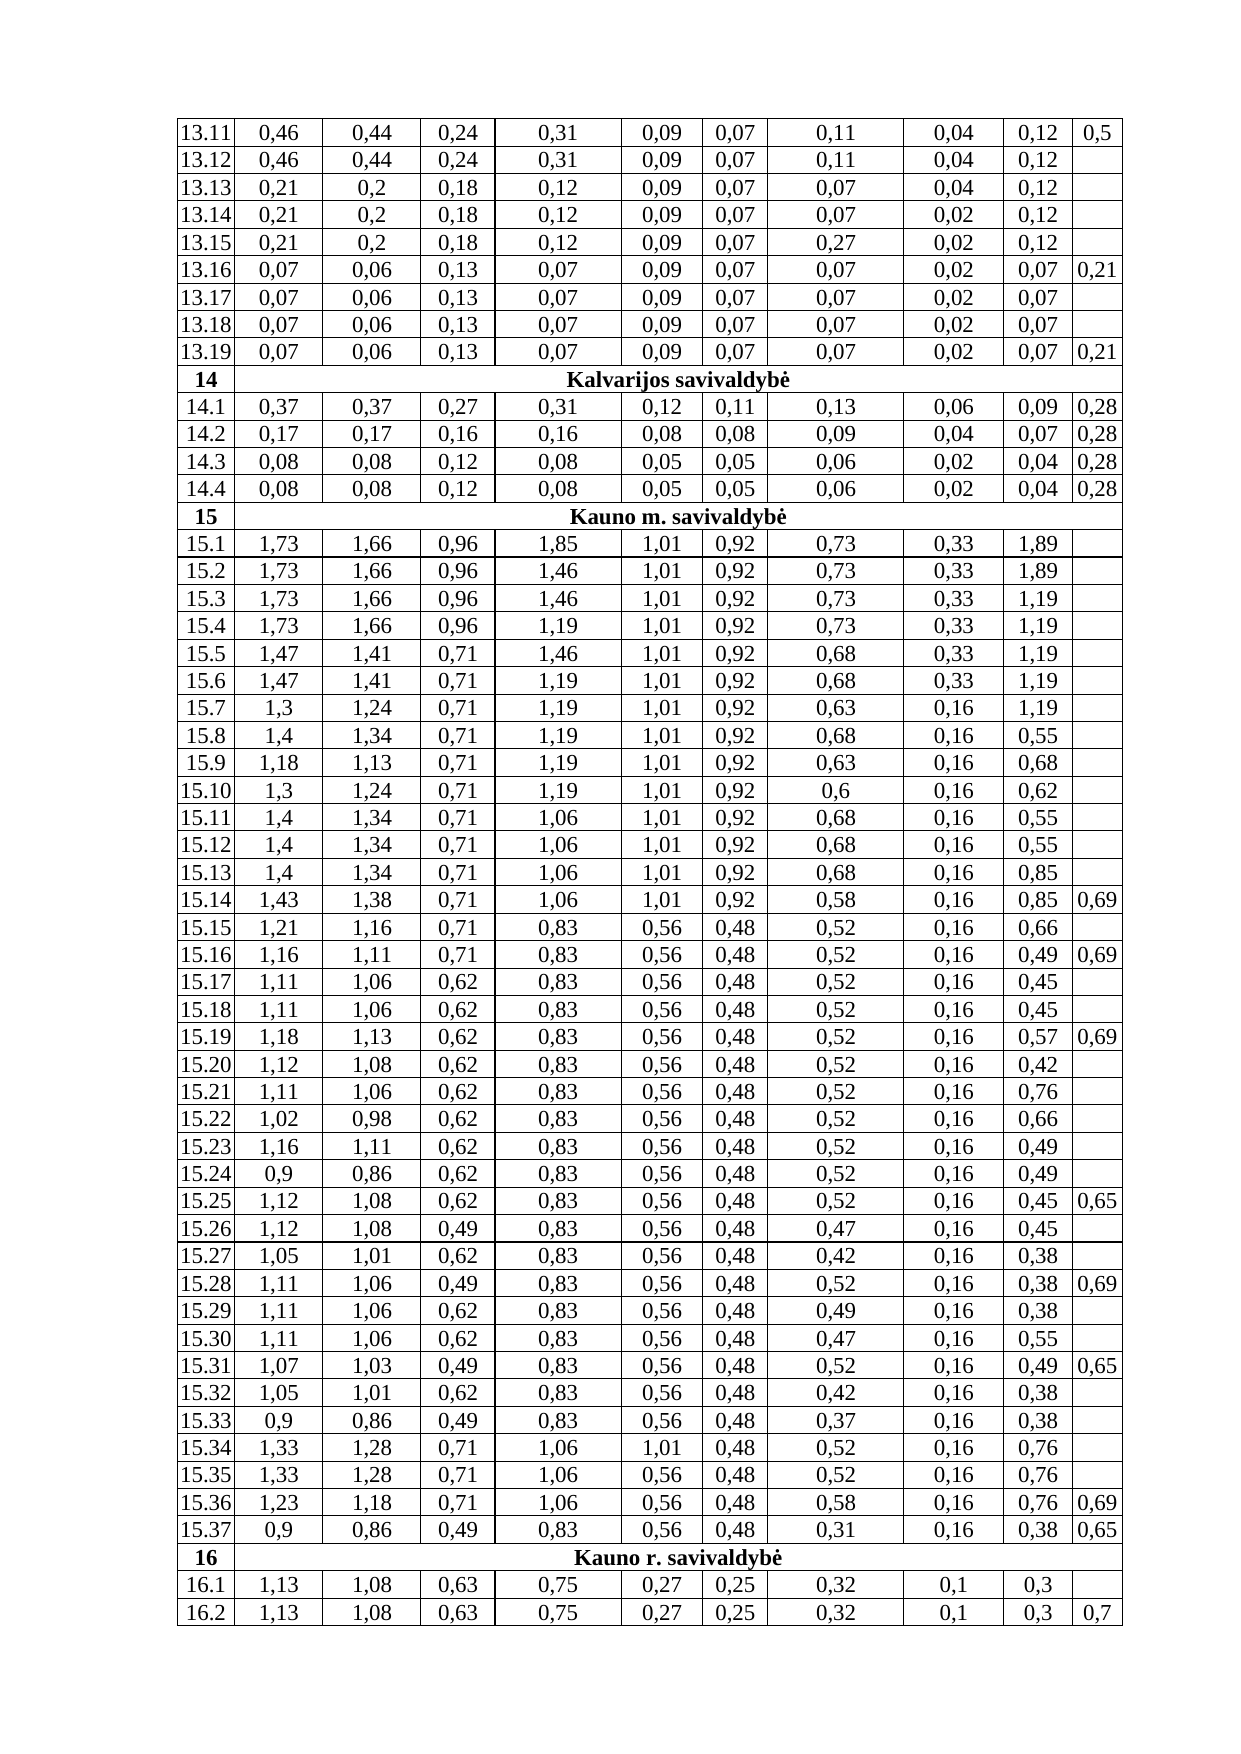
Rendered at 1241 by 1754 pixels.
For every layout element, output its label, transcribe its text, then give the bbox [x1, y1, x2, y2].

table_cell 1,01 [622, 859, 702, 885]
table_cell 0,56 [622, 969, 702, 995]
table_cell 0,09 [622, 201, 702, 228]
table_cell 0,56 [622, 1215, 702, 1241]
table_cell 0,71 [421, 695, 494, 721]
table_cell 0,28 [1073, 475, 1122, 502]
table_cell 0,07 [703, 201, 767, 228]
table_cell 1,01 [622, 612, 702, 639]
table_cell 1,19 [1004, 640, 1072, 666]
table_cell 0,28 [1073, 421, 1122, 447]
table_cell 0,7 [1073, 1599, 1122, 1625]
table_cell 0,33 [904, 667, 1003, 693]
table_cell 0,83 [496, 1407, 621, 1433]
table_cell 1,73 [235, 530, 322, 556]
table_cell 0,66 [1004, 914, 1072, 940]
table_cell 0,08 [323, 475, 420, 502]
table_cell 1,23 [235, 1489, 322, 1515]
table_cell 0,32 [768, 1599, 903, 1625]
table_cell 1,01 [622, 886, 702, 913]
table_cell 15.36 [178, 1489, 234, 1515]
table_cell [1073, 311, 1122, 337]
table_cell 0,06 [323, 311, 420, 337]
table_cell 1,01 [622, 804, 702, 830]
table_cell 0,2 [323, 174, 420, 200]
table_cell 1,46 [496, 640, 621, 666]
table_cell 15 [178, 503, 234, 529]
table_cell 0,71 [421, 1462, 494, 1488]
table_cell [1073, 831, 1122, 858]
table_cell 1,19 [496, 695, 621, 721]
table_cell 0,08 [496, 475, 621, 502]
table_cell 1,46 [496, 585, 621, 611]
table_cell 0,42 [768, 1379, 903, 1406]
table_cell 0,08 [703, 421, 767, 447]
table_cell 0,21 [235, 229, 322, 255]
table_cell 1,08 [323, 1571, 420, 1597]
table_cell 0,16 [904, 1434, 1003, 1461]
table_cell 0,83 [496, 1516, 621, 1543]
table_cell 0,52 [768, 1434, 903, 1461]
table_cell 0,56 [622, 1489, 702, 1515]
table_cell 0,07 [703, 284, 767, 310]
table_cell 0,07 [768, 284, 903, 310]
table_cell 0,07 [235, 338, 322, 365]
table_cell 0,48 [703, 1243, 767, 1269]
table_cell 0,3 [1004, 1599, 1072, 1625]
table_cell 0,07 [703, 229, 767, 255]
table_cell 0,83 [496, 1270, 621, 1296]
table_cell 0,11 [768, 119, 903, 146]
table_cell 0,08 [235, 475, 322, 502]
table_cell 0,04 [904, 119, 1003, 146]
table_cell 15.14 [178, 886, 234, 913]
table_cell 0,83 [496, 1051, 621, 1077]
table_cell 0,38 [1004, 1297, 1072, 1323]
table_cell 1,06 [496, 1489, 621, 1515]
table_cell 0,21 [235, 174, 322, 200]
table_cell 15.5 [178, 640, 234, 666]
table_cell 0,71 [421, 640, 494, 666]
table_cell 0,12 [1004, 147, 1072, 173]
table_cell 15.37 [178, 1516, 234, 1543]
table_cell 0,47 [768, 1215, 903, 1241]
table_cell 0,62 [421, 1188, 494, 1214]
table_cell 15.28 [178, 1270, 234, 1296]
table_cell 0,5 [1073, 119, 1122, 146]
table_cell 0,83 [496, 1133, 621, 1159]
table_cell 0,71 [421, 941, 494, 967]
table_cell 0,02 [904, 256, 1003, 282]
table_cell 0,02 [904, 475, 1003, 502]
table_cell 1,16 [323, 914, 420, 940]
table_cell 0,06 [323, 284, 420, 310]
table_cell 0,24 [421, 119, 494, 146]
table_cell 0,04 [904, 147, 1003, 173]
table_cell 0,08 [622, 421, 702, 447]
table_cell 15.12 [178, 831, 234, 858]
table_cell 1,38 [323, 886, 420, 913]
table_cell 0,16 [904, 1352, 1003, 1378]
table_cell 1,06 [323, 1325, 420, 1351]
table_cell 0,83 [496, 1078, 621, 1104]
table_cell 0,65 [1073, 1352, 1122, 1378]
table_cell 1,21 [235, 914, 322, 940]
table_cell 0,07 [703, 338, 767, 365]
table_cell 0,16 [904, 1133, 1003, 1159]
table_cell 0,69 [1073, 941, 1122, 967]
table_cell 0,16 [904, 914, 1003, 940]
table_cell 0,09 [768, 421, 903, 447]
table_cell [1073, 558, 1122, 584]
table_cell 0,96 [421, 530, 494, 556]
table_cell 1,06 [496, 859, 621, 885]
table_cell 1,08 [323, 1188, 420, 1214]
table_cell 0,49 [421, 1352, 494, 1378]
table_cell 0,83 [496, 996, 621, 1022]
table_cell 0,09 [622, 229, 702, 255]
table_cell 0,16 [904, 886, 1003, 913]
table_cell 0,56 [622, 1051, 702, 1077]
table_cell 1,06 [323, 1270, 420, 1296]
table_cell 1,06 [496, 1462, 621, 1488]
table_cell [1073, 667, 1122, 693]
table_cell 0,63 [421, 1599, 494, 1625]
table_cell 0,49 [768, 1297, 903, 1323]
table_cell 0,49 [421, 1516, 494, 1543]
table_cell 0,07 [768, 338, 903, 365]
table_cell Kauno r. savivaldybė [235, 1544, 1122, 1570]
table_cell 1,06 [496, 1434, 621, 1461]
table_cell 15.15 [178, 914, 234, 940]
table_cell 0,16 [904, 1243, 1003, 1269]
table_cell 0,48 [703, 1325, 767, 1351]
table_cell 1,01 [323, 1243, 420, 1269]
table_cell 0,69 [1073, 1023, 1122, 1049]
table_cell 0,16 [421, 421, 494, 447]
table_cell 0,02 [904, 201, 1003, 228]
table_cell 0,76 [1004, 1462, 1072, 1488]
table_cell 14.2 [178, 421, 234, 447]
table_cell 0,06 [323, 256, 420, 282]
table_cell 1,06 [323, 996, 420, 1022]
table_cell 1,05 [235, 1379, 322, 1406]
table_cell 0,52 [768, 1352, 903, 1378]
table_cell 0,52 [768, 1078, 903, 1104]
table_cell 0,12 [1004, 119, 1072, 146]
table_cell 0,1 [904, 1599, 1003, 1625]
table_cell 1,11 [235, 1078, 322, 1104]
table_cell 0,3 [1004, 1571, 1072, 1597]
table_cell 1,4 [235, 722, 322, 748]
table_cell 0,16 [904, 969, 1003, 995]
table_cell 0,37 [768, 1407, 903, 1433]
table_cell 0,83 [496, 1352, 621, 1378]
table_cell 0,17 [235, 421, 322, 447]
table_cell 1,85 [496, 530, 621, 556]
table_cell 1,11 [235, 969, 322, 995]
table_cell [1073, 284, 1122, 310]
table_cell 0,86 [323, 1407, 420, 1433]
table_cell 1,19 [1004, 612, 1072, 639]
table_cell 0,76 [1004, 1078, 1072, 1104]
table_cell 0,13 [421, 284, 494, 310]
table_cell Kauno m. savivaldybė [235, 503, 1122, 529]
table_cell 15.6 [178, 667, 234, 693]
table_cell 1,11 [235, 1325, 322, 1351]
table_cell 0,69 [1073, 886, 1122, 913]
table_cell [1073, 1078, 1122, 1104]
table_cell 15.35 [178, 1462, 234, 1488]
table_cell 13.16 [178, 256, 234, 282]
table_cell 0,16 [904, 749, 1003, 776]
table_cell 0,07 [496, 256, 621, 282]
table_cell 0,71 [421, 1434, 494, 1461]
table_cell 1,34 [323, 804, 420, 830]
table_cell 0,49 [421, 1270, 494, 1296]
table_cell 0,31 [496, 393, 621, 419]
table_cell 1,12 [235, 1188, 322, 1214]
table_cell 15.33 [178, 1407, 234, 1433]
table_cell 1,3 [235, 695, 322, 721]
table_cell 1,73 [235, 612, 322, 639]
table_cell 1,46 [496, 558, 621, 584]
table_cell 14.3 [178, 448, 234, 474]
table_cell 0,48 [703, 1462, 767, 1488]
table_cell 0,73 [768, 612, 903, 639]
table_cell 0,92 [703, 804, 767, 830]
table_cell 13.11 [178, 119, 234, 146]
table_cell 0,62 [421, 1105, 494, 1132]
table_cell 1,01 [622, 722, 702, 748]
table_cell 0,62 [421, 969, 494, 995]
table_cell 0,62 [421, 1023, 494, 1049]
table_cell 0,12 [496, 201, 621, 228]
table_cell 0,16 [904, 1489, 1003, 1515]
table_cell 1,28 [323, 1434, 420, 1461]
table_cell 0,52 [768, 996, 903, 1022]
table_cell 0,27 [768, 229, 903, 255]
table_cell 0,63 [768, 695, 903, 721]
table_cell 0,76 [1004, 1489, 1072, 1515]
table_cell 0,58 [768, 886, 903, 913]
table_cell 1,06 [323, 1078, 420, 1104]
table_cell 0,75 [496, 1599, 621, 1625]
table_cell 1,19 [1004, 585, 1072, 611]
table_cell 0,27 [622, 1599, 702, 1625]
table_cell 0,52 [768, 941, 903, 967]
table_cell 0,83 [496, 969, 621, 995]
table_cell 0,56 [622, 1516, 702, 1543]
table_cell 13.15 [178, 229, 234, 255]
table_cell 1,41 [323, 640, 420, 666]
table_cell 0,02 [904, 229, 1003, 255]
table_cell Kalvarijos savivaldybė [235, 366, 1122, 392]
table_cell 0,07 [768, 256, 903, 282]
table_cell 1,06 [496, 886, 621, 913]
table_cell [1073, 640, 1122, 666]
table_cell 0,68 [768, 831, 903, 858]
table_cell 0,21 [235, 201, 322, 228]
table_cell 0,62 [421, 1243, 494, 1269]
table_cell 0,71 [421, 777, 494, 803]
table_cell 0,49 [421, 1215, 494, 1241]
table_cell 1,28 [323, 1462, 420, 1488]
table_cell 0,16 [904, 1325, 1003, 1351]
table_cell 1,11 [235, 1297, 322, 1323]
table_cell 0,07 [703, 119, 767, 146]
table_cell 1,34 [323, 831, 420, 858]
table_cell 0,48 [703, 1023, 767, 1049]
table_cell 1,08 [323, 1599, 420, 1625]
table_cell 0,56 [622, 1023, 702, 1049]
table_cell 1,4 [235, 859, 322, 885]
table_cell 0,37 [323, 393, 420, 419]
table_cell 0,16 [904, 1023, 1003, 1049]
table_cell 0,52 [768, 1160, 903, 1187]
table_cell 0,56 [622, 1325, 702, 1351]
table_cell 1,19 [496, 612, 621, 639]
table_cell 0,83 [496, 1188, 621, 1214]
table_cell 0,28 [1073, 393, 1122, 419]
table_cell 0,07 [496, 338, 621, 365]
table_cell [1073, 1297, 1122, 1323]
table_cell 1,01 [622, 1434, 702, 1461]
table_cell 13.13 [178, 174, 234, 200]
table_cell 0,07 [768, 201, 903, 228]
table_cell 15.31 [178, 1352, 234, 1378]
table_cell 0,38 [1004, 1516, 1072, 1543]
table_cell 0,56 [622, 996, 702, 1022]
table_cell 0,71 [421, 804, 494, 830]
table_cell 0,62 [421, 1379, 494, 1406]
table_cell 15.3 [178, 585, 234, 611]
table_cell 0,12 [622, 393, 702, 419]
table_cell 0,83 [496, 1243, 621, 1269]
table_cell 0,56 [622, 1105, 702, 1132]
table_cell 0,68 [768, 859, 903, 885]
table_cell 0,38 [1004, 1379, 1072, 1406]
table_cell 1,01 [622, 667, 702, 693]
table_cell [1073, 1160, 1122, 1187]
table_cell 1,02 [235, 1105, 322, 1132]
table_cell 0,56 [622, 1297, 702, 1323]
table_cell 0,73 [768, 585, 903, 611]
table_cell [1073, 1243, 1122, 1269]
table_cell 0,05 [703, 475, 767, 502]
table_cell 0,28 [1073, 448, 1122, 474]
table_cell [1073, 1105, 1122, 1132]
table_cell 0,52 [768, 1270, 903, 1296]
table_cell [1073, 859, 1122, 885]
table_cell 0,71 [421, 914, 494, 940]
table_cell 1,16 [235, 1133, 322, 1159]
table_cell 15.2 [178, 558, 234, 584]
table_cell 0,16 [904, 1379, 1003, 1406]
table_cell 0,65 [1073, 1516, 1122, 1543]
table_cell 0,92 [703, 859, 767, 885]
table_cell 0,55 [1004, 1325, 1072, 1351]
table_cell 0,68 [1004, 749, 1072, 776]
table_cell 0,42 [768, 1243, 903, 1269]
table_cell 0,66 [1004, 1105, 1072, 1132]
table_cell 0,83 [496, 1297, 621, 1323]
table_cell [1073, 530, 1122, 556]
table_cell 0,9 [235, 1407, 322, 1433]
table_cell 0,49 [1004, 1160, 1072, 1187]
table_cell 1,19 [496, 722, 621, 748]
table_cell 0,16 [904, 722, 1003, 748]
table_cell 0,92 [703, 695, 767, 721]
table_cell 0,04 [904, 174, 1003, 200]
table_cell 0,45 [1004, 969, 1072, 995]
table_cell 0,48 [703, 941, 767, 967]
table_cell 1,18 [235, 749, 322, 776]
table_cell 0,56 [622, 1407, 702, 1433]
table_cell 15.32 [178, 1379, 234, 1406]
table_cell 0,56 [622, 1352, 702, 1378]
table_cell 0,08 [323, 448, 420, 474]
table_cell 0,13 [421, 311, 494, 337]
table_cell [1073, 996, 1122, 1022]
table_cell 0,08 [496, 448, 621, 474]
table_cell 15.34 [178, 1434, 234, 1461]
table_cell 0,33 [904, 558, 1003, 584]
table_cell 0,83 [496, 1160, 621, 1187]
table_cell 1,12 [235, 1051, 322, 1077]
table_cell 0,48 [703, 1379, 767, 1406]
table_cell 1,01 [622, 640, 702, 666]
table_cell [1073, 1133, 1122, 1159]
table_cell 0,07 [496, 311, 621, 337]
table_cell [1073, 804, 1122, 830]
table_cell 15.20 [178, 1051, 234, 1077]
table_cell [1073, 1215, 1122, 1241]
table_cell 0,71 [421, 831, 494, 858]
table_cell 0,56 [622, 1160, 702, 1187]
table_cell 0,09 [622, 338, 702, 365]
table_cell 0,48 [703, 1407, 767, 1433]
table_cell 1,73 [235, 558, 322, 584]
table_cell 0,25 [703, 1571, 767, 1597]
table_cell 0,16 [904, 996, 1003, 1022]
table_cell 0,44 [323, 119, 420, 146]
table_cell 1,06 [496, 831, 621, 858]
table_cell 0,69 [1073, 1270, 1122, 1296]
table_cell 14.4 [178, 475, 234, 502]
table_cell 0,16 [904, 777, 1003, 803]
table_cell 0,49 [421, 1407, 494, 1433]
table_cell 0,86 [323, 1516, 420, 1543]
table_cell 0,16 [904, 1188, 1003, 1214]
table_cell 0,48 [703, 1078, 767, 1104]
table_cell 0,46 [235, 119, 322, 146]
table_cell 0,83 [496, 1105, 621, 1132]
table_cell 0,92 [703, 530, 767, 556]
table_cell 0,06 [323, 338, 420, 365]
table_cell 0,31 [496, 147, 621, 173]
table_cell [1073, 147, 1122, 173]
table_cell 0,08 [235, 448, 322, 474]
table_cell 0,07 [496, 284, 621, 310]
table_cell 0,11 [768, 147, 903, 173]
table_cell 15.23 [178, 1133, 234, 1159]
table_cell 0,12 [421, 475, 494, 502]
table_cell 1,12 [235, 1215, 322, 1241]
table_cell 0,07 [703, 147, 767, 173]
table_cell 0,6 [768, 777, 903, 803]
table_cell 0,68 [768, 667, 903, 693]
table_cell 1,01 [622, 695, 702, 721]
table_cell 0,62 [421, 1297, 494, 1323]
table_cell 0,07 [1004, 338, 1072, 365]
table_cell 0,58 [768, 1489, 903, 1515]
table_cell 1,01 [622, 585, 702, 611]
table_cell 0,47 [768, 1325, 903, 1351]
table_cell 0,04 [1004, 475, 1072, 502]
table_cell [1073, 1051, 1122, 1077]
table_cell 0,16 [904, 1407, 1003, 1433]
table_cell 0,16 [904, 1270, 1003, 1296]
table_cell 1,33 [235, 1434, 322, 1461]
table_cell 1,01 [622, 831, 702, 858]
table_cell 0,32 [768, 1571, 903, 1597]
table_cell 15.1 [178, 530, 234, 556]
table_cell 0,07 [703, 256, 767, 282]
table_cell 1,01 [622, 777, 702, 803]
table_cell 1,19 [1004, 667, 1072, 693]
table_cell 0,62 [421, 1133, 494, 1159]
table_cell [1073, 585, 1122, 611]
table_cell 0,83 [496, 1215, 621, 1241]
table_cell [1073, 201, 1122, 228]
table_cell 0,02 [904, 284, 1003, 310]
table_cell 0,92 [703, 722, 767, 748]
table_cell 15.11 [178, 804, 234, 830]
table_cell 1,43 [235, 886, 322, 913]
table_cell 0,04 [904, 421, 1003, 447]
table_cell 1,08 [323, 1215, 420, 1241]
table_cell [1073, 612, 1122, 639]
table_cell 0,48 [703, 969, 767, 995]
table_cell 0,09 [622, 256, 702, 282]
table_cell 0,56 [622, 1462, 702, 1488]
table_cell 0,16 [904, 831, 1003, 858]
table_cell 0,9 [235, 1516, 322, 1543]
table_cell 0,55 [1004, 722, 1072, 748]
table_cell 15.10 [178, 777, 234, 803]
table_cell 1,13 [235, 1571, 322, 1597]
table_cell 0,52 [768, 914, 903, 940]
table_cell 0,83 [496, 941, 621, 967]
table_cell 0,96 [421, 558, 494, 584]
table_cell 0,12 [496, 229, 621, 255]
table_cell 15.21 [178, 1078, 234, 1104]
table_cell 0,21 [1073, 338, 1122, 365]
table_cell 0,07 [703, 174, 767, 200]
table_cell 0,09 [622, 284, 702, 310]
table_cell 1,16 [235, 941, 322, 967]
table_cell 0,49 [1004, 941, 1072, 967]
table_cell 0,92 [703, 749, 767, 776]
table_cell 1,13 [235, 1599, 322, 1625]
table_cell 0,92 [703, 886, 767, 913]
table_cell 0,56 [622, 1133, 702, 1159]
table_cell 0,85 [1004, 859, 1072, 885]
table_cell 0,57 [1004, 1023, 1072, 1049]
table_cell [1073, 1379, 1122, 1406]
table_cell 0,56 [622, 1270, 702, 1296]
table_cell 0,12 [1004, 201, 1072, 228]
table_cell [1073, 1407, 1122, 1433]
table_cell 0,56 [622, 1078, 702, 1104]
table_cell [1073, 777, 1122, 803]
table_cell 0,18 [421, 201, 494, 228]
table_cell 0,31 [768, 1516, 903, 1543]
table_cell 0,52 [768, 1462, 903, 1488]
table_cell [1073, 969, 1122, 995]
table_cell 1,89 [1004, 530, 1072, 556]
table_cell 0,48 [703, 996, 767, 1022]
table_cell 0,12 [496, 174, 621, 200]
table_cell 0,05 [703, 448, 767, 474]
table_cell 0,33 [904, 612, 1003, 639]
table_cell 0,56 [622, 941, 702, 967]
table_cell 0,2 [323, 229, 420, 255]
table_cell 15.4 [178, 612, 234, 639]
table_cell 16 [178, 1544, 234, 1570]
table_cell 0,16 [496, 421, 621, 447]
table_cell 0,07 [235, 284, 322, 310]
table_cell 0,69 [1073, 1489, 1122, 1515]
table_cell 1,11 [235, 1270, 322, 1296]
table_cell 1,41 [323, 667, 420, 693]
table_cell 15.16 [178, 941, 234, 967]
table_cell 0,52 [768, 969, 903, 995]
table_cell 0,09 [622, 174, 702, 200]
table_cell 0,38 [1004, 1407, 1072, 1433]
table_cell 0,42 [1004, 1051, 1072, 1077]
table_cell 1,34 [323, 859, 420, 885]
table_cell 0,48 [703, 1297, 767, 1323]
table_cell 0,56 [622, 1243, 702, 1269]
table_cell 0,83 [496, 914, 621, 940]
table_cell 0,33 [904, 530, 1003, 556]
table_cell 15.27 [178, 1243, 234, 1269]
table_cell 15.13 [178, 859, 234, 885]
table_cell 0,83 [496, 1023, 621, 1049]
table_cell 1,18 [323, 1489, 420, 1515]
table_cell 14.1 [178, 393, 234, 419]
table_cell 0,16 [904, 1462, 1003, 1488]
table_cell 0,48 [703, 1270, 767, 1296]
table_cell 0,62 [421, 1051, 494, 1077]
table_cell 1,01 [622, 530, 702, 556]
table_cell 0,48 [703, 1051, 767, 1077]
table_cell 0,55 [1004, 804, 1072, 830]
table_cell [1073, 1462, 1122, 1488]
table_cell 1,24 [323, 695, 420, 721]
table_cell [1073, 1434, 1122, 1461]
table_cell 14 [178, 366, 234, 392]
table_cell 0,48 [703, 914, 767, 940]
table_cell 0,92 [703, 558, 767, 584]
table_cell 0,96 [421, 585, 494, 611]
table_cell [1073, 695, 1122, 721]
table_cell 0,13 [421, 338, 494, 365]
table_cell 0,92 [703, 585, 767, 611]
table_cell 0,55 [1004, 831, 1072, 858]
table_cell [1073, 1571, 1122, 1597]
table_cell 1,24 [323, 777, 420, 803]
table_cell 1,4 [235, 831, 322, 858]
table_cell 0,48 [703, 1516, 767, 1543]
table_cell [1073, 749, 1122, 776]
table_cell 1,13 [323, 749, 420, 776]
table_cell 0,33 [904, 640, 1003, 666]
table_cell 1,66 [323, 530, 420, 556]
table_cell 0,63 [768, 749, 903, 776]
table_cell 0,27 [421, 393, 494, 419]
table_cell 0,48 [703, 1188, 767, 1214]
table_cell 0,76 [1004, 1434, 1072, 1461]
table_cell 0,16 [904, 695, 1003, 721]
table_cell 0,83 [496, 1325, 621, 1351]
table_cell 0,65 [1073, 1188, 1122, 1214]
table_cell 13.14 [178, 201, 234, 228]
table_cell 0,48 [703, 1215, 767, 1241]
table_cell 1,4 [235, 804, 322, 830]
table_cell [1073, 174, 1122, 200]
table_cell 0,31 [496, 119, 621, 146]
table_cell 16.1 [178, 1571, 234, 1597]
table_cell 0,86 [323, 1160, 420, 1187]
table_cell 0,52 [768, 1133, 903, 1159]
table_cell 1,07 [235, 1352, 322, 1378]
table_cell 0,02 [904, 448, 1003, 474]
table_cell 0,92 [703, 667, 767, 693]
table_cell 0,68 [768, 722, 903, 748]
table_cell 1,06 [496, 804, 621, 830]
table_cell 15.19 [178, 1023, 234, 1049]
table_cell 0,48 [703, 1352, 767, 1378]
table_cell 0,45 [1004, 1188, 1072, 1214]
table_cell 0,92 [703, 777, 767, 803]
table_cell 0,38 [1004, 1270, 1072, 1296]
table_cell 1,19 [1004, 695, 1072, 721]
table_cell 0,16 [904, 1051, 1003, 1077]
table_cell 0,98 [323, 1105, 420, 1132]
table_cell 0,63 [421, 1571, 494, 1597]
table_cell 15.24 [178, 1160, 234, 1187]
table_cell 1,66 [323, 585, 420, 611]
table_cell 1,01 [622, 749, 702, 776]
table_cell 1,11 [235, 996, 322, 1022]
table_cell 0,46 [235, 147, 322, 173]
table_cell 0,62 [421, 996, 494, 1022]
table_cell 1,19 [496, 667, 621, 693]
table_cell 0,71 [421, 1489, 494, 1515]
table_cell 1,18 [235, 1023, 322, 1049]
table_cell 0,56 [622, 1188, 702, 1214]
table_cell 1,08 [323, 1051, 420, 1077]
table_cell 15.7 [178, 695, 234, 721]
table_cell 0,07 [1004, 311, 1072, 337]
table_cell 0,09 [1004, 393, 1072, 419]
table_cell 0,73 [768, 530, 903, 556]
table_cell 0,45 [1004, 1215, 1072, 1241]
table_cell 0,48 [703, 1489, 767, 1515]
table_cell 1,73 [235, 585, 322, 611]
table_cell 0,12 [421, 448, 494, 474]
table_cell 1,3 [235, 777, 322, 803]
table_cell 0,48 [703, 1133, 767, 1159]
table_cell [1073, 229, 1122, 255]
table_cell 0,11 [703, 393, 767, 419]
table_cell 1,89 [1004, 558, 1072, 584]
table_cell 0,52 [768, 1051, 903, 1077]
table_cell 0,04 [1004, 448, 1072, 474]
table_cell [1073, 1325, 1122, 1351]
table_cell 1,01 [323, 1379, 420, 1406]
table_cell 13.18 [178, 311, 234, 337]
table_cell 1,01 [622, 558, 702, 584]
table_cell 15.17 [178, 969, 234, 995]
table_cell 0,48 [703, 1160, 767, 1187]
table_cell 0,48 [703, 1434, 767, 1461]
table_cell 0,05 [622, 448, 702, 474]
table_cell 0,17 [323, 421, 420, 447]
table_cell 0,16 [904, 1105, 1003, 1132]
table_cell 15.30 [178, 1325, 234, 1351]
table_cell 0,24 [421, 147, 494, 173]
table_cell 0,06 [904, 393, 1003, 419]
table_cell 0,48 [703, 1105, 767, 1132]
table_cell 0,07 [768, 174, 903, 200]
table_cell 1,47 [235, 640, 322, 666]
table_cell 0,75 [496, 1571, 621, 1597]
table_cell 0,49 [1004, 1352, 1072, 1378]
table_cell 1,06 [323, 1297, 420, 1323]
table_cell 1,06 [323, 969, 420, 995]
table_cell 0,13 [768, 393, 903, 419]
table_cell 0,06 [768, 448, 903, 474]
table_cell 16.2 [178, 1599, 234, 1625]
table_cell 0,07 [235, 311, 322, 337]
table_cell 0,07 [1004, 256, 1072, 282]
table_cell 0,07 [768, 311, 903, 337]
table_cell 1,11 [323, 1133, 420, 1159]
table_cell 0,52 [768, 1188, 903, 1214]
table_cell 0,06 [768, 475, 903, 502]
table_cell 1,66 [323, 558, 420, 584]
table_cell 0,07 [703, 311, 767, 337]
table_cell 0,92 [703, 640, 767, 666]
table_cell 0,62 [421, 1160, 494, 1187]
table_cell 0,96 [421, 612, 494, 639]
table_cell 15.8 [178, 722, 234, 748]
table_cell 0,1 [904, 1571, 1003, 1597]
table_cell 0,52 [768, 1023, 903, 1049]
table_cell 1,03 [323, 1352, 420, 1378]
table_cell 0,16 [904, 1160, 1003, 1187]
table_cell 0,62 [421, 1078, 494, 1104]
table_cell 0,71 [421, 886, 494, 913]
table_cell 0,37 [235, 393, 322, 419]
table_cell 0,92 [703, 612, 767, 639]
table_cell 0,16 [904, 859, 1003, 885]
table_cell 0,16 [904, 1516, 1003, 1543]
table_cell 13.12 [178, 147, 234, 173]
table_cell 0,16 [904, 941, 1003, 967]
table_cell 0,05 [622, 475, 702, 502]
table_cell 0,02 [904, 311, 1003, 337]
table_cell 0,62 [1004, 777, 1072, 803]
table_cell 0,2 [323, 201, 420, 228]
table_cell 1,11 [323, 941, 420, 967]
table_cell 0,09 [622, 311, 702, 337]
table_cell 1,19 [496, 777, 621, 803]
table_cell 0,85 [1004, 886, 1072, 913]
table_cell 1,33 [235, 1462, 322, 1488]
table_cell 0,09 [622, 147, 702, 173]
table_cell 15.9 [178, 749, 234, 776]
table_cell 0,68 [768, 640, 903, 666]
table_cell 0,33 [904, 585, 1003, 611]
table_cell 0,45 [1004, 996, 1072, 1022]
table_cell 0,27 [622, 1571, 702, 1597]
table_cell [1073, 914, 1122, 940]
table_cell 0,71 [421, 667, 494, 693]
table_cell 0,71 [421, 722, 494, 748]
table_cell 1,13 [323, 1023, 420, 1049]
table_cell 15.18 [178, 996, 234, 1022]
table_cell 13.19 [178, 338, 234, 365]
table_cell 0,71 [421, 749, 494, 776]
table_cell 0,07 [235, 256, 322, 282]
table_cell 0,83 [496, 1379, 621, 1406]
table_cell 15.22 [178, 1105, 234, 1132]
table_cell 1,05 [235, 1243, 322, 1269]
table_cell 0,62 [421, 1325, 494, 1351]
table_cell 13.17 [178, 284, 234, 310]
table_cell 0,16 [904, 1297, 1003, 1323]
table_cell 0,56 [622, 914, 702, 940]
table_cell 0,71 [421, 859, 494, 885]
table_cell 0,25 [703, 1599, 767, 1625]
table_cell 0,21 [1073, 256, 1122, 282]
table_cell 0,12 [1004, 174, 1072, 200]
table_cell 0,68 [768, 804, 903, 830]
table_cell 1,19 [496, 749, 621, 776]
table_cell 0,92 [703, 831, 767, 858]
table_cell 0,02 [904, 338, 1003, 365]
table_cell 0,49 [1004, 1133, 1072, 1159]
table_cell 15.26 [178, 1215, 234, 1241]
table_cell 0,07 [1004, 421, 1072, 447]
table_cell 0,18 [421, 174, 494, 200]
table_cell 1,47 [235, 667, 322, 693]
table_cell 0,52 [768, 1105, 903, 1132]
table_cell 0,16 [904, 1215, 1003, 1241]
table_cell 0,56 [622, 1379, 702, 1406]
table_cell 0,16 [904, 804, 1003, 830]
table_cell 0,07 [1004, 284, 1072, 310]
table_cell 0,09 [622, 119, 702, 146]
table_cell [1073, 722, 1122, 748]
table_cell 1,34 [323, 722, 420, 748]
table_cell 0,12 [1004, 229, 1072, 255]
table_cell 0,44 [323, 147, 420, 173]
table_cell 15.29 [178, 1297, 234, 1323]
table_cell 1,66 [323, 612, 420, 639]
table_cell 0,16 [904, 1078, 1003, 1104]
table_cell 0,13 [421, 256, 494, 282]
table_cell 15.25 [178, 1188, 234, 1214]
table_cell 0,9 [235, 1160, 322, 1187]
table_cell 0,73 [768, 558, 903, 584]
table_cell 0,38 [1004, 1243, 1072, 1269]
table_cell 0,18 [421, 229, 494, 255]
